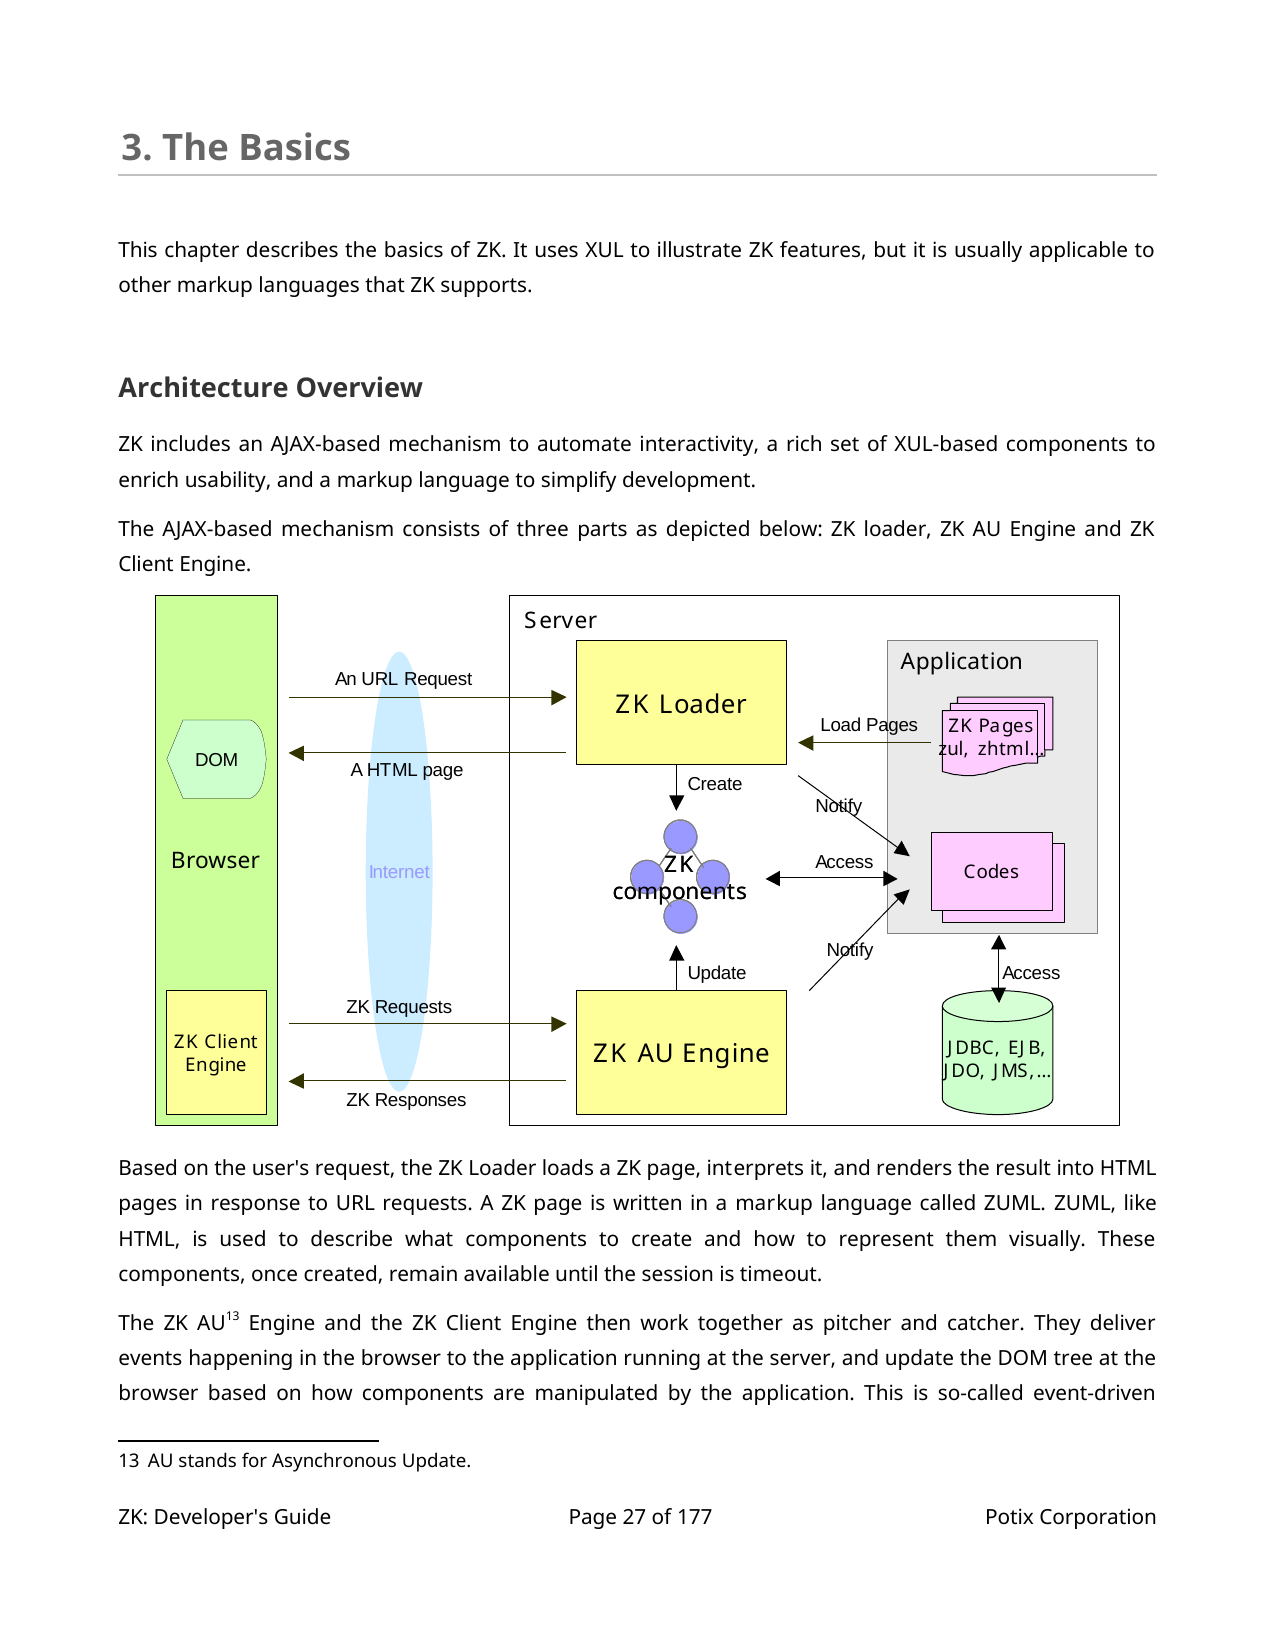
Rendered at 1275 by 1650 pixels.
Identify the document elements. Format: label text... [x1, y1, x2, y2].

text This chapter describes the basics of ZK. It uses XUL to illustrate ZK features, but it is usually applicable to other markup languages that ZK supports. [118, 235, 1157, 298]
text AU stands for Asynchronous Update. [118, 1447, 1157, 1473]
text The AJAX-based mechanism consists of three parts as depicted below: ZK loader, ZK AU Engine and ZK Client Engine. [118, 514, 1157, 577]
subtitle Architecture Overview [118, 369, 1157, 406]
text Based on the user's request, the ZK Loader loads a ZK page, interprets it, and renders the result into HTML pages in response to URL requests. A ZK page is written in a markup language called ZUML. ZUML, like HTML, is used to describe what components to create and how to represent them visually. These components, once created, remain available until the session is timeout. [118, 598, 1157, 1287]
text ZK includes an AJAX-based mechanism to automate interactivity, a rich set of XUL-based components to enrich usability, and a markup language to simplify development. [118, 429, 1157, 493]
text The ZK AU Engine and the ZK Client Engine then work together as pitcher and catcher. They deliver events happening in the browser to the application running at the server, and update the DOM tree at the browser based on how components are manipulated by the application. This is so-called event-driven [118, 1308, 1157, 1406]
subtitle 3. The Basics [118, 118, 1157, 174]
